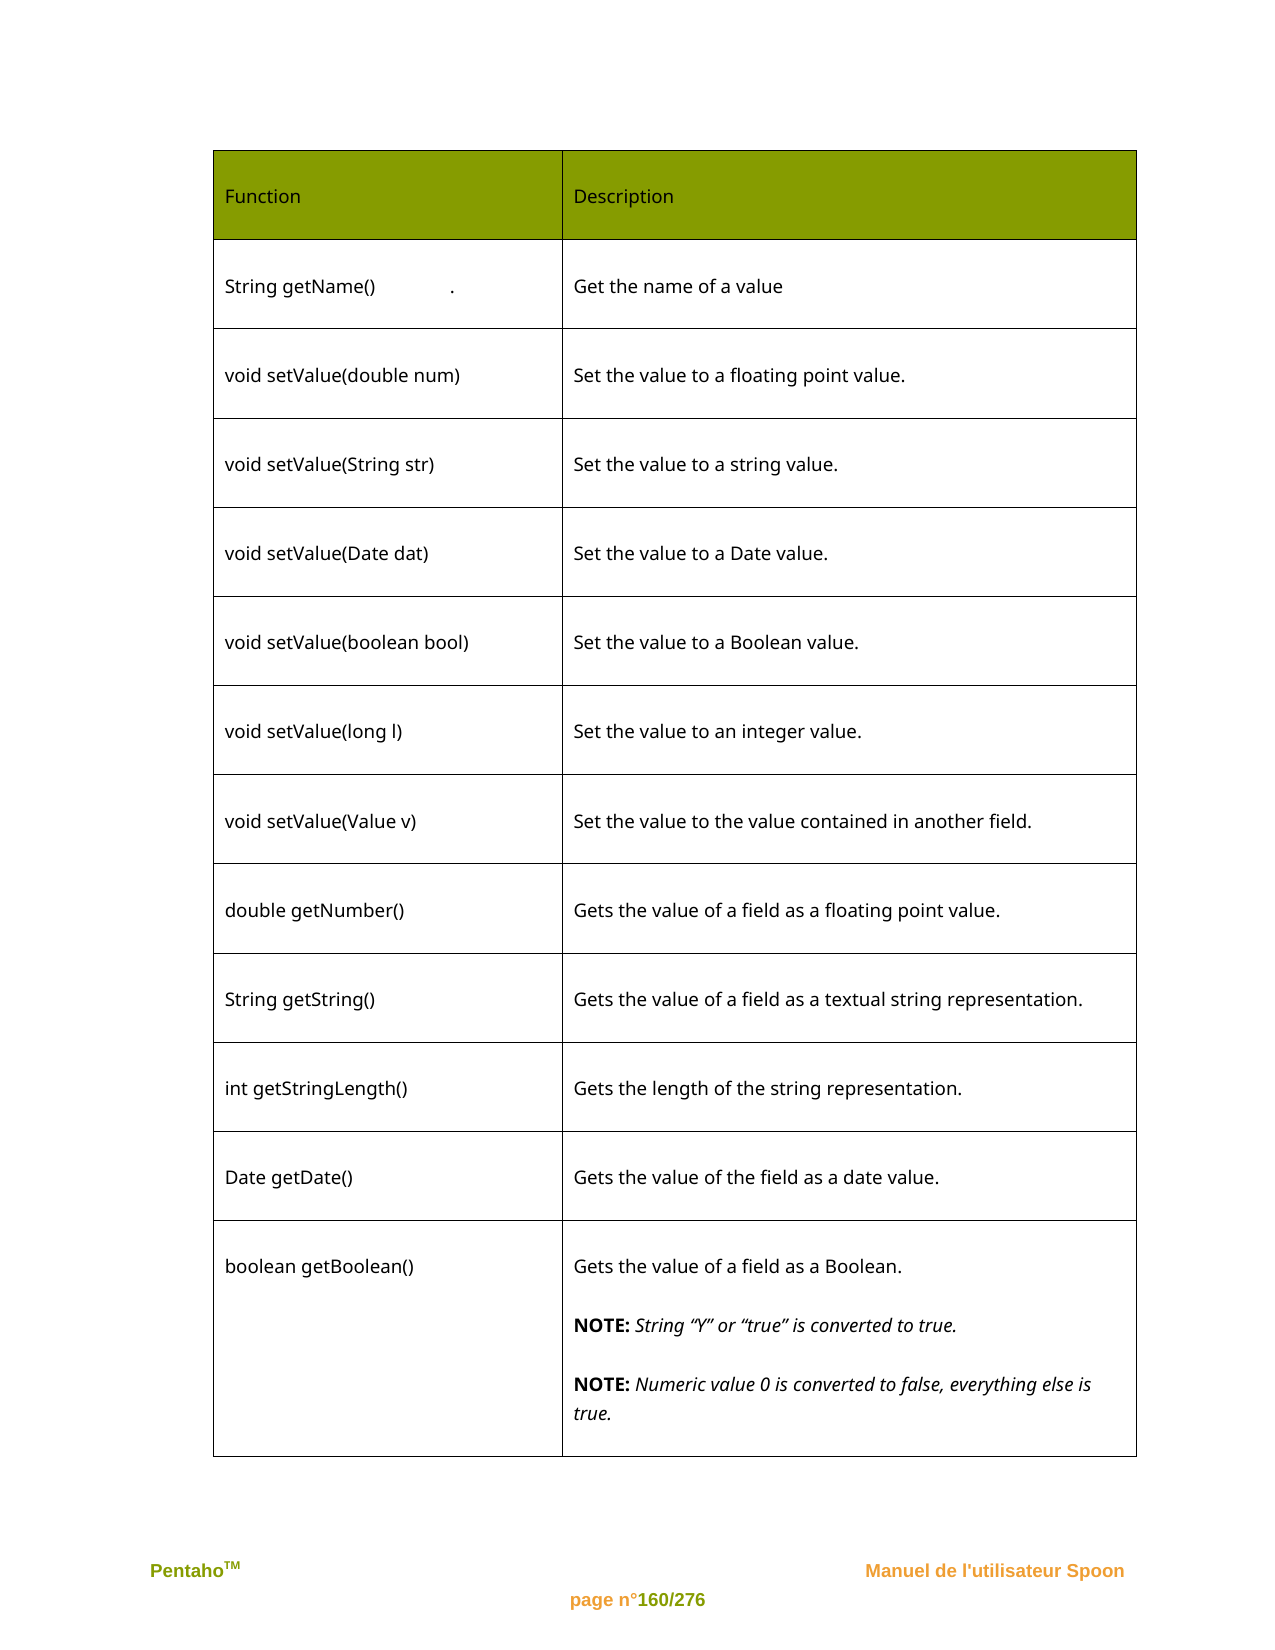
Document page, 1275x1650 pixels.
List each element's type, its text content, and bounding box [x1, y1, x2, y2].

table_header Function [214, 151, 562, 239]
table_cell Gets the value of a field as a Boolean. NOTE: String “Y” or “true” is converted to true. NOTE: Numeric value 0 is converted to false, everything else is true. [563, 1221, 1136, 1456]
table_cell void setValue(Date dat) [214, 508, 562, 596]
table_cell boolean getBoolean() [214, 1221, 562, 1456]
table_cell Gets the length of the string representation. [563, 1043, 1136, 1131]
table_cell Set the value to an integer value. [563, 686, 1136, 774]
table_cell Get the name of a value [563, 240, 1136, 328]
table_header Description [563, 151, 1136, 239]
table_cell void setValue(boolean bool) [214, 597, 562, 685]
table_cell void setValue(Value v) [214, 775, 562, 863]
table_cell Set the value to the value contained in another field. [563, 775, 1136, 863]
table_cell String getString() [214, 954, 562, 1042]
table_cell double getNumber() [214, 864, 562, 952]
table_cell Gets the value of the field as a date value. [563, 1132, 1136, 1220]
table_cell Set the value to a Date value. [563, 508, 1136, 596]
table_cell Set the value to a Boolean value. [563, 597, 1136, 685]
table_cell void setValue(long l) [214, 686, 562, 774]
table_cell Date getDate() [214, 1132, 562, 1220]
table_cell Set the value to a string value. [563, 419, 1136, 507]
table_cell Set the value to a floating point value. [563, 329, 1136, 417]
table_cell void setValue(double num) [214, 329, 562, 417]
table_cell String getName() . [214, 240, 562, 328]
table_cell Gets the value of a field as a floating point value. [563, 864, 1136, 952]
table_cell void setValue(String str) [214, 419, 562, 507]
table_cell int getStringLength() [214, 1043, 562, 1131]
table_cell Gets the value of a field as a textual string representation. [563, 954, 1136, 1042]
